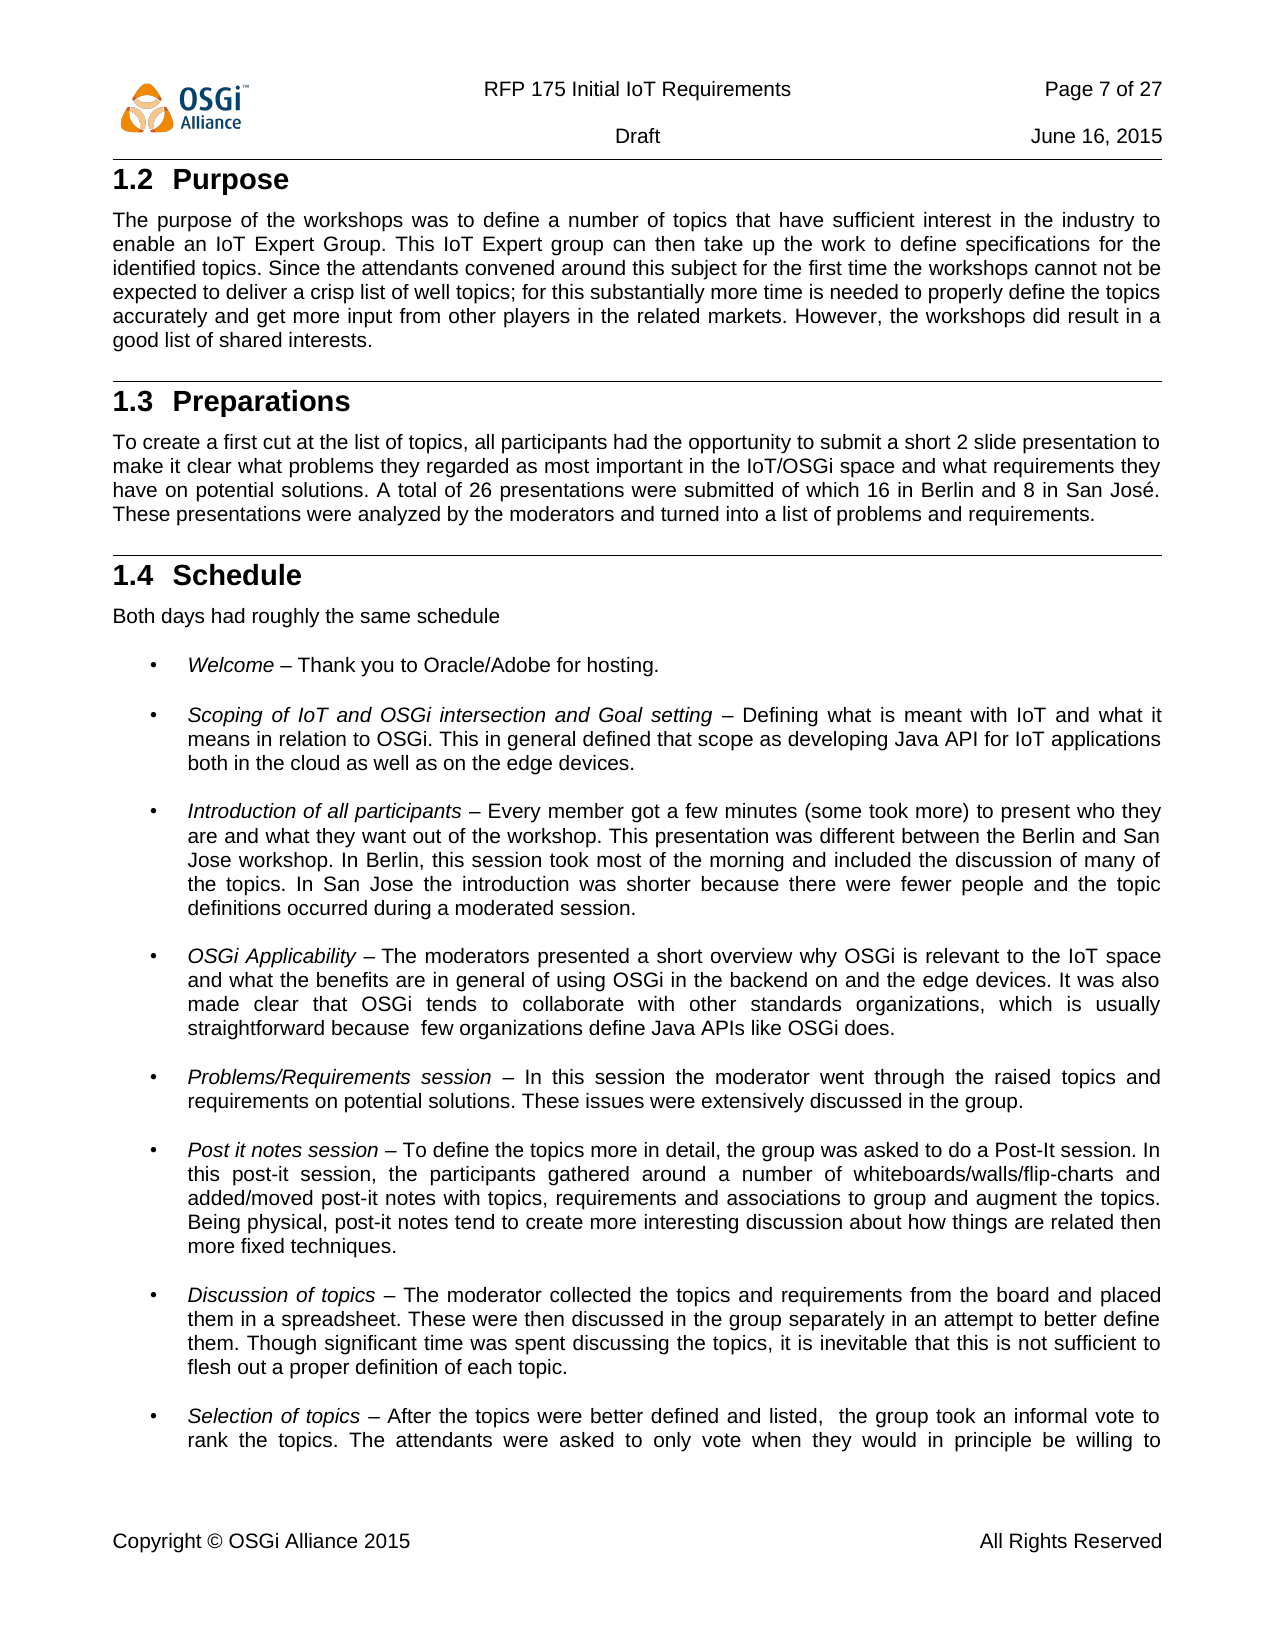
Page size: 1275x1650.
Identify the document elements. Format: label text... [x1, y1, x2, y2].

list OSGi Applicability – The moderators presented a short overview why OSGi is relevant to the IoT space and what the benefits are in general of using OSGi in the backend on and the edge devices. It was also made clear that OSGi tends to collaborate with other standards organizations, which is usually straightforward because few organizations define Java APIs like OSGi does. [150, 944, 1162, 1040]
subtitle Preparations [112, 382, 1162, 418]
list Problems/Requirements session – In this session the moderator went through the raised topics and requirements on potential solutions. These issues were extensively discussed in the group. [150, 1065, 1162, 1113]
text The purpose of the workshops was to define a number of topics that have sufficient interest in the industry to enable an IoT Expert Group. This IoT Expert group can then take up the work to define specifications for the identified topics. Since the attendants convened around this subject for the first time the workshops cannot not be expected to deliver a crisp list of well topics; for this substantially more time is needed to properly define the topics accurately and get more input from other players in the related markets. However, the workshops did result in a good list of shared interests. [112, 208, 1162, 352]
text To create a first cut at the list of topics, all participants had the opportunity to submit a short 2 slide presentation to make it clear what problems they regarded as most important in the IoT/OSGi space and what requirements they have on potential solutions. A total of 26 presentations were submitted of which 16 in Berlin and 8 in San José. These presentations were analyzed by the moderators and turned into a list of problems and requirements. [112, 430, 1162, 526]
subtitle Purpose [112, 160, 1162, 196]
list Introduction of all participants – Every member got a few minutes (some took more) to present who they are and what they want out of the workshop. This presentation was different between the Berlin and San Jose workshop. In Berlin, this session took most of the morning and included the discussion of many of the topics. In San Jose the introduction was shorter because there were fewer people and the topic definitions occurred during a moderated session. [150, 799, 1162, 919]
list Post it notes session – To define the topics more in detail, the group was asked to do a Post-It session. In this post-it session, the participants gathered around a number of whiteboards/walls/flip-charts and added/moved post-it notes with topics, requirements and associations to group and augment the topics. Being physical, post-it notes tend to create more interesting discussion about how things are related then more fixed techniques. [150, 1138, 1162, 1258]
list Selection of topics – After the topics were better defined and listed, the group took an informal vote to rank the topics. The attendants were asked to only vote when they would in principle be willing to [150, 1404, 1162, 1452]
list Welcome – Thank you to Oracle/Adobe for hosting. [150, 653, 1162, 677]
picture [113, 76, 257, 140]
list Discussion of topics – The moderator collected the topics and requirements from the board and placed them in a spreadsheet. These were then discussed in the group separately in an attempt to better define them. Though significant time was spent discussing the topics, it is inevitable that this is not sufficient to flesh out a proper definition of each topic. [150, 1283, 1162, 1379]
subtitle Schedule [112, 556, 1162, 592]
text Both days had roughly the same schedule [112, 604, 1162, 628]
list Scoping of IoT and OSGi intersection and Goal setting – Defining what is meant with IoT and what it means in relation to OSGi. This in general defined that scope as developing Java API for IoT applications both in the cloud as well as on the edge devices. [150, 702, 1162, 774]
